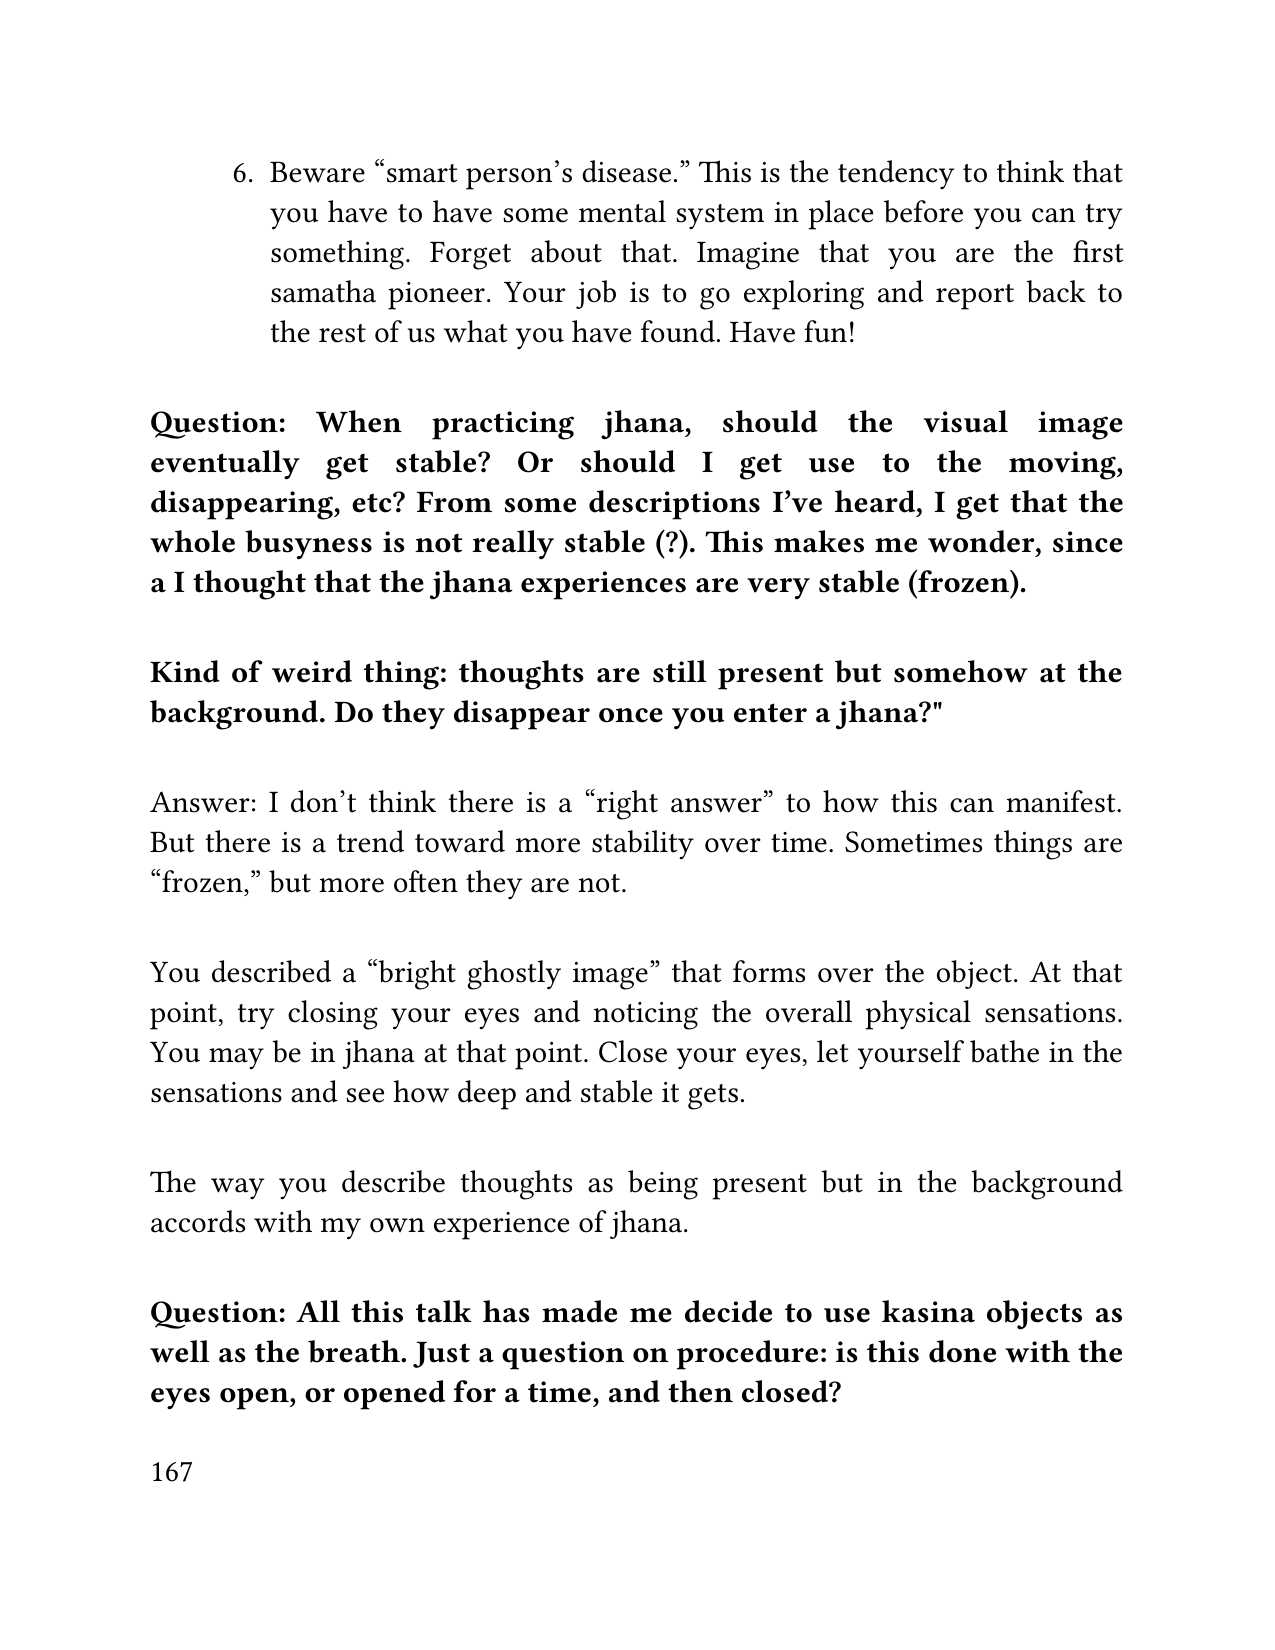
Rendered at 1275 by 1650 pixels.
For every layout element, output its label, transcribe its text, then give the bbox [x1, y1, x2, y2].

text Question: All this talk has made me decide to use kasina objects as well as the breath. Just a question on procedure: is this done with the eyes open, or opened for a time, and then closed? [150, 1290, 1125, 1410]
text Answer: I don’t think there is a “right answer” to how this can manifest. But there is a trend toward more stability over time. Sometimes things are “frozen,” but more often they are not. [150, 780, 1125, 900]
list Beware “smart person’s disease.” This is the tendency to think that you have to have some mental system in place before you can try something. Forget about that. Imagine that you are the first samatha pioneer. Your job is to go exploring and report back to the rest of us what you have found. Have fun! [232, 150, 1125, 350]
text You described a “bright ghostly image” that forms over the object. At that point, try closing your eyes and noticing the overall physical sensations. You may be in jhana at that point. Close your eyes, let yourself bathe in the sensations and see how deep and stable it gets. [150, 950, 1125, 1110]
text The way you describe thoughts as being present but in the background accords with my own experience of jhana. [150, 1160, 1125, 1240]
text Kind of weird thing: thoughts are still present but somehow at the background. Do they disappear once you enter a jhana?" [150, 650, 1125, 730]
text Question: When practicing jhana, should the visual image eventually get stable? Or should I get use to the moving, disappearing, etc? From some descriptions I’ve heard, I get that the whole busyness is not really stable (?). This makes me wonder, since a I thought that the jhana experiences are very stable (frozen). [150, 400, 1125, 600]
